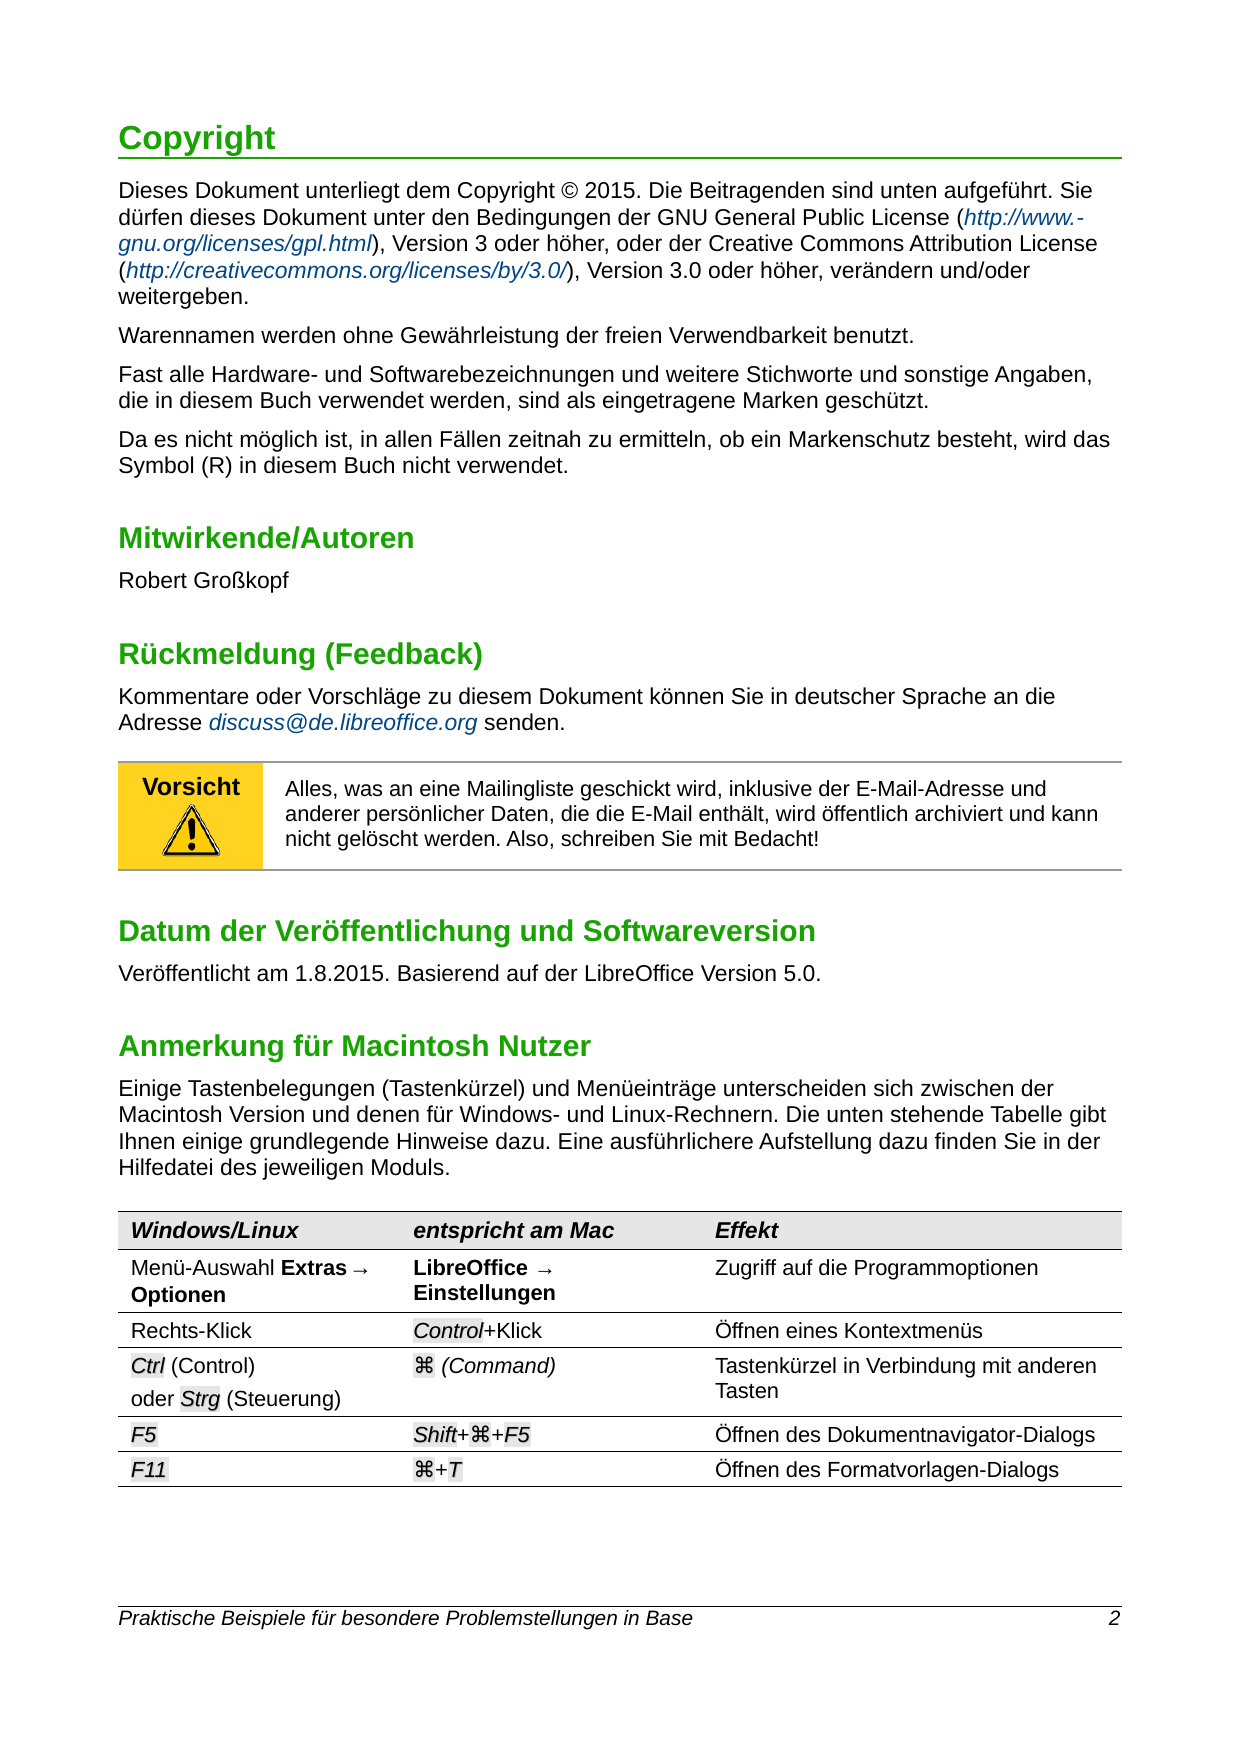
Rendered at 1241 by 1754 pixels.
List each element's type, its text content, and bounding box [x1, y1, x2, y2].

text Mitwirkende/Autoren [118, 521, 1122, 555]
table_header entspricht am Mac [401, 1212, 702, 1249]
table_cell ⌘+T [401, 1452, 702, 1486]
table_cell Shift+⌘+F5 [401, 1417, 702, 1451]
table_header Vorsicht [118, 763, 263, 869]
table_cell Control+Klick [401, 1313, 702, 1347]
table_cell Öffnen eines Kontextmenüs [702, 1313, 1122, 1347]
table_header Alles, was an eine Mailingliste geschickt wird, inklusive der E-Mail-Adresse und anderer persönlicher Daten, die die E-Mail enthält, wird öffentlich archiviert und kann nicht gelöscht werden. Also, schreiben Sie mit Bedacht! [264, 763, 1122, 869]
table_cell F11 [118, 1452, 401, 1486]
text Rückmeldung (Feedback) [118, 636, 1122, 670]
table_cell Öffnen des Formatvorlagen-Dialogs [702, 1452, 1122, 1486]
text Datum der Veröffentlichung und Softwareversion [118, 913, 1122, 947]
table_cell Ctrl (Control) oder Strg (Steuerung) [118, 1348, 401, 1416]
text Anmerkung für Macintosh Nutzer [118, 1028, 1122, 1063]
table_cell Menü-Auswahl Extras → Optionen [118, 1250, 401, 1312]
picture [158, 800, 224, 860]
table_cell Rechts-Klick [118, 1313, 401, 1347]
table_header [788, 568, 1122, 606]
text Einige Tastenbelegungen (Tastenkürzel) und Menüeinträge unterscheiden sich zwischen der Macintosh Version und denen für Windows- und Linux-Rechnern. Die unten stehende Tabelle gibt Ihnen einige grundlegende Hinweise dazu. Eine ausführlichere Aufstellung dazu finden Sie in der Hilfedatei des jeweiligen Moduls. [118, 1075, 1122, 1181]
table_cell Öffnen des Dokumentnavigator-Dialogs [702, 1417, 1122, 1451]
text Da es nicht möglich ist, in allen Fällen zeitnah zu ermitteln, ob ein Markenschutz besteht, wird das Symbol (R) in diesem Buch nicht verwendet. [118, 426, 1122, 478]
text Warennamen werden ohne Gewährleistung der freien Verwendbarkeit benutzt. [118, 322, 1122, 348]
table_header Robert Großkopf [118, 568, 453, 606]
table_cell ⌘ (Command) [401, 1348, 702, 1416]
text Fast alle Hardware- und Softwarebezeichnungen und weitere Stichworte und sonstige Angaben, die in diesem Buch verwendet werden, sind als eingetragene Marken geschützt. [118, 361, 1122, 413]
table_cell Zugriff auf die Programmoptionen [702, 1250, 1122, 1312]
table_header [453, 568, 787, 606]
table_header Effekt [702, 1212, 1122, 1249]
table_cell LibreOffice → Einstellungen [401, 1250, 702, 1312]
table_cell F5 [118, 1417, 401, 1451]
text Kommentare oder Vorschläge zu diesem Dokument können Sie in deutscher Sprache an die Adresse discuss@de.libreoffice.org senden. [118, 683, 1122, 736]
table_cell Tastenkürzel in Verbindung mit anderen Tasten [702, 1348, 1122, 1416]
text Copyright [118, 118, 1122, 157]
text Dieses Dokument unterliegt dem Copyright © 2015. Die Beitragenden sind unten aufgeführt. Sie dürfen dieses Dokument unter den Bedingungen der GNU General Public License (http://www.­gnu.org/licenses/gpl.html), Version 3 oder höher, oder der Creative Commons Attribution License (http://creativecommons.org/licenses/by/3.0/), Version 3.0 oder höher, verändern und/oder weitergeben. [118, 177, 1122, 309]
text Veröffentlicht am 1.8.2015. Basierend auf der LibreOffice Version 5.0. [118, 960, 1122, 986]
table_header Windows/Linux [118, 1212, 401, 1249]
